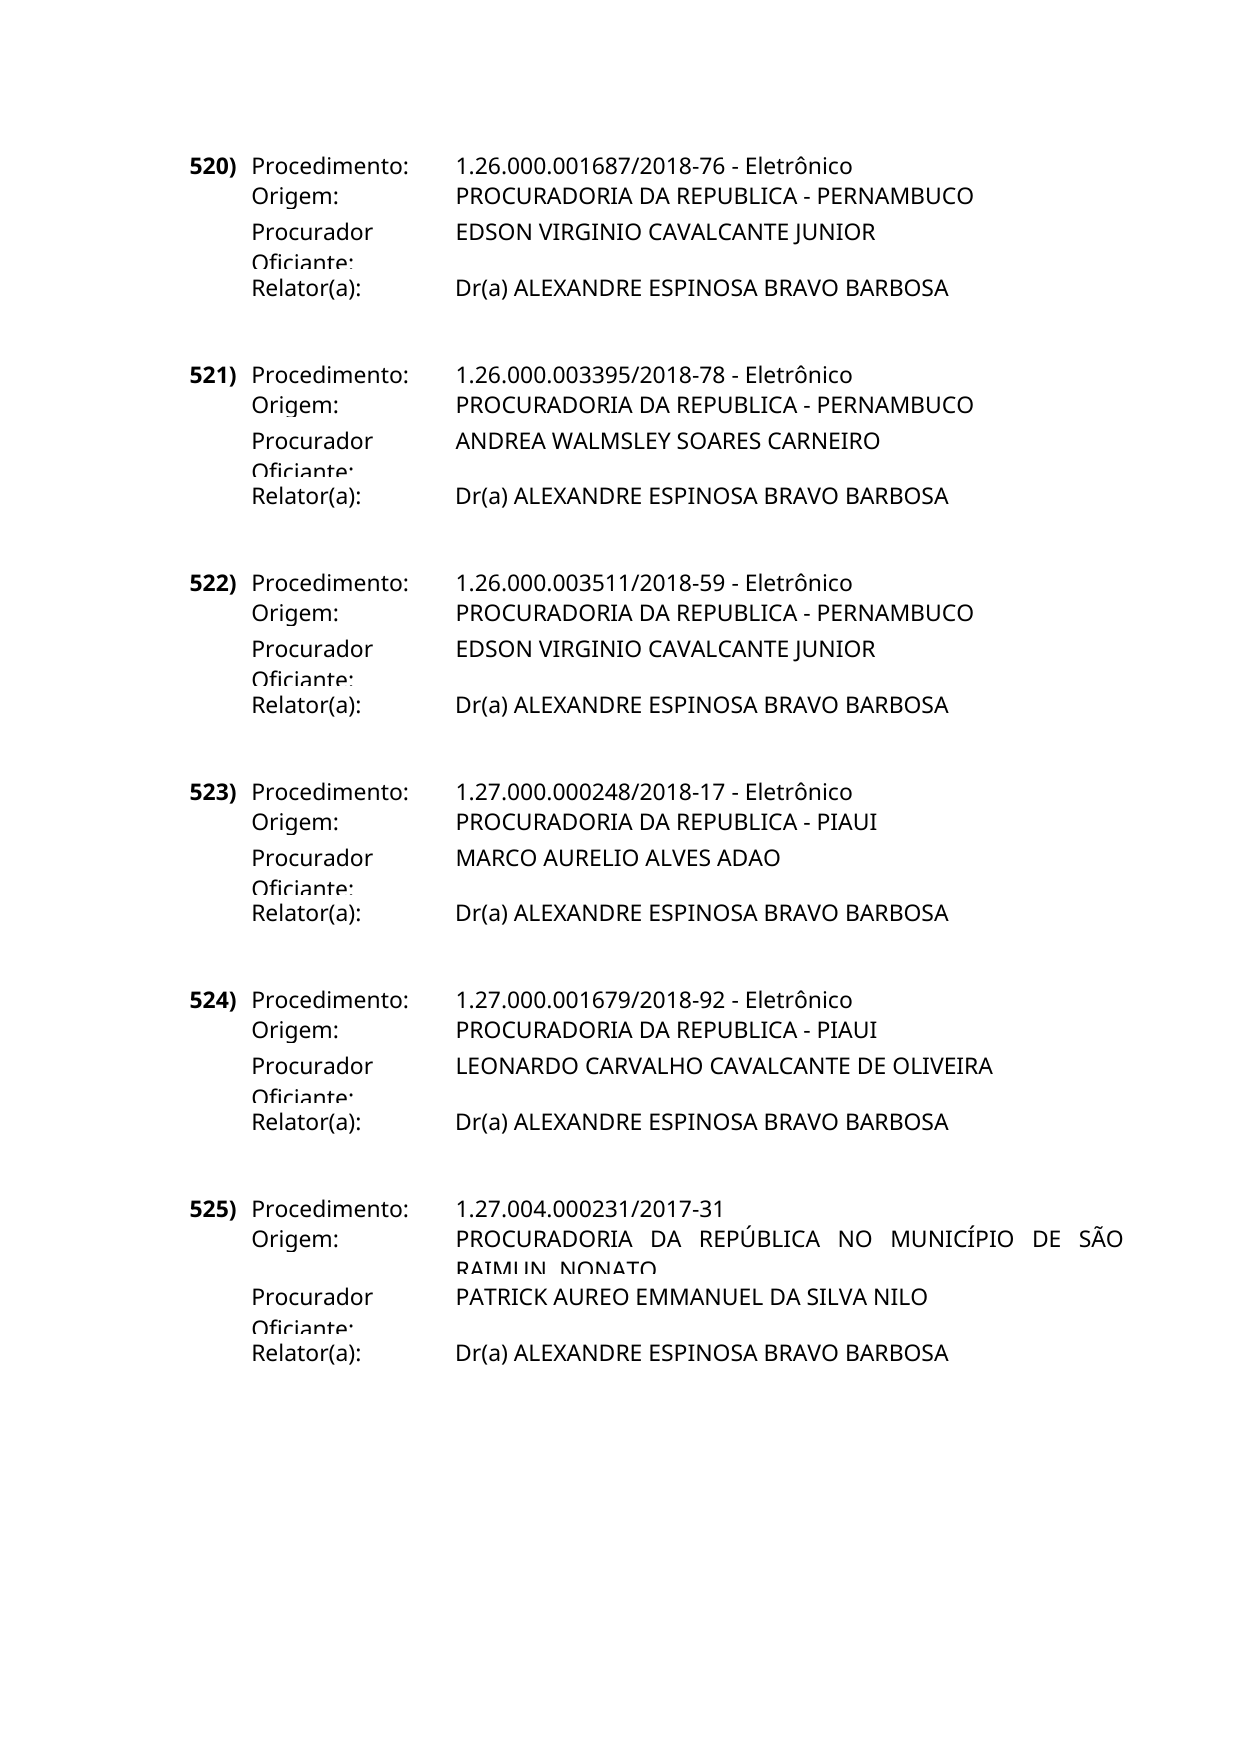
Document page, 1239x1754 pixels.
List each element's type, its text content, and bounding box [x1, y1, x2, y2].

table_cell Origem: [251, 806, 455, 834]
table_header [189, 0, 251, 150]
table_cell [189, 389, 251, 417]
table_cell [0, 689, 189, 719]
table_header [251, 0, 455, 150]
table_cell [0, 1050, 189, 1101]
table_cell [1125, 1281, 1239, 1332]
table_cell Origem: [251, 1014, 455, 1043]
table_cell [1125, 1050, 1239, 1101]
table_cell [1125, 302, 1239, 358]
table_cell [189, 1136, 251, 1193]
table_cell [251, 626, 455, 633]
table_cell [1125, 1193, 1239, 1221]
table_cell [189, 1050, 251, 1101]
table_cell 1.27.004.000231/2017-31 [455, 1193, 1124, 1221]
table_cell PROCURADORIA DA REPUBLICA - PERNAMBUCO [455, 180, 1124, 208]
table_cell [1125, 626, 1239, 633]
table_header Dr(a) ALEXANDRE ESPINOSA BRAVO BARBOSA [455, 272, 1122, 300]
table_cell Procedimento: [251, 1193, 455, 1221]
table_cell [189, 1274, 251, 1281]
table_cell [189, 425, 251, 476]
table_cell Procurador Oficiante: [251, 842, 455, 894]
table_cell 521) [189, 359, 251, 387]
table_header Dr(a) ALEXANDRE ESPINOSA BRAVO BARBOSA [455, 897, 1122, 926]
table_cell [189, 834, 251, 842]
table_cell 523) [189, 776, 251, 804]
table_cell [189, 719, 251, 776]
table_cell [251, 1136, 455, 1193]
table_cell Origem: [251, 180, 455, 208]
table_cell 524) [189, 984, 251, 1013]
table_cell 522) [189, 567, 251, 596]
table_cell Procurador Oficiante: [251, 633, 455, 686]
table_cell [1125, 897, 1239, 927]
table_cell [251, 510, 455, 567]
table_cell [0, 302, 189, 358]
table_cell [1125, 417, 1239, 424]
table_cell [189, 1281, 251, 1332]
table_header Relator(a): [251, 1337, 455, 1365]
table_cell 1.27.000.000248/2018-17 - Eletrônico [455, 776, 1124, 804]
table_cell [189, 597, 251, 626]
table_cell [0, 806, 189, 834]
table_cell [1125, 633, 1239, 684]
table_cell [1125, 180, 1239, 208]
table_cell [189, 927, 251, 984]
table_cell [0, 1193, 189, 1221]
table_cell [251, 302, 455, 358]
table_cell [1125, 150, 1239, 178]
table_cell [0, 272, 189, 302]
table_cell [1125, 776, 1239, 804]
table_cell [0, 510, 189, 567]
table_cell LEONARDO CARVALHO CAVALCANTE DE OLIVEIRA [455, 1050, 1124, 1101]
table_cell 1.27.000.001679/2018-92 - Eletrônico [455, 984, 1124, 1013]
table_header Relator(a): [251, 272, 455, 300]
table_header Dr(a) ALEXANDRE ESPINOSA BRAVO BARBOSA [455, 1337, 1122, 1365]
table_cell [251, 719, 455, 776]
table_cell [1125, 510, 1239, 567]
table_cell [189, 302, 251, 358]
table_cell [1125, 1106, 1239, 1136]
table_cell Procurador Oficiante: [251, 1281, 455, 1334]
table_header [0, 0, 189, 150]
table_cell 520) [189, 150, 251, 178]
table_cell Procurador Oficiante: [251, 425, 455, 477]
table_cell [189, 1043, 251, 1050]
table_cell [455, 834, 1124, 842]
table_cell 1.26.000.003511/2018-59 - Eletrônico [455, 567, 1124, 596]
table_cell [455, 1136, 1124, 1193]
table_cell [1125, 1223, 1239, 1251]
table_cell Procedimento: [251, 359, 455, 387]
table_cell 525) [189, 1193, 251, 1221]
table_cell [0, 1251, 189, 1274]
table_cell [0, 209, 189, 216]
table_header Relator(a): [251, 897, 455, 926]
table_cell [0, 216, 189, 267]
table_cell [0, 359, 189, 387]
table_cell [1125, 209, 1239, 216]
table_cell PROCURADORIA DA REPUBLICA - PERNAMBUCO [455, 597, 1124, 626]
table_cell [1125, 425, 1239, 476]
table_cell [189, 1223, 251, 1251]
table_cell ANDREA WALMSLEY SOARES CARNEIRO [455, 425, 1124, 476]
table_cell [189, 272, 251, 302]
table_cell [1125, 927, 1239, 984]
table_cell [251, 834, 455, 842]
table_cell [1125, 1136, 1239, 1193]
table_cell [189, 689, 251, 719]
table_cell [0, 597, 189, 626]
table_cell [0, 425, 189, 476]
table_cell Origem: [251, 389, 455, 417]
table_cell [1125, 389, 1239, 417]
table_cell [455, 302, 1124, 358]
table_cell 1.26.000.003395/2018-78 - Eletrônico [455, 359, 1124, 387]
table_cell [251, 417, 455, 424]
table_cell EDSON VIRGINIO CAVALCANTE JUNIOR [455, 633, 1124, 684]
table_cell [1125, 842, 1239, 893]
table_header [1125, 0, 1239, 150]
table_cell [1125, 272, 1239, 302]
table_cell [251, 927, 455, 984]
table_cell [0, 1223, 189, 1251]
table_cell MARCO AURELIO ALVES ADAO [455, 842, 1124, 893]
table_cell [251, 1251, 455, 1274]
table_cell [1125, 216, 1239, 267]
table_header Relator(a): [251, 689, 455, 717]
table_cell [189, 842, 251, 893]
table_cell [251, 1274, 455, 1281]
table_cell Origem: [251, 597, 455, 626]
table_cell [455, 1043, 1124, 1050]
table_cell [0, 984, 189, 1013]
table_cell [1125, 719, 1239, 776]
table_cell [189, 480, 251, 510]
table_cell Procedimento: [251, 776, 455, 804]
table_cell [455, 417, 1124, 424]
table_cell [1125, 1014, 1239, 1043]
table_cell [1125, 1251, 1239, 1274]
table_cell Procedimento: [251, 567, 455, 596]
table_cell [0, 480, 189, 510]
table_cell [1125, 597, 1239, 626]
table_cell [189, 1014, 251, 1043]
table_header [455, 0, 1124, 150]
table_header Relator(a): [251, 480, 455, 509]
table_cell Procedimento: [251, 150, 455, 178]
table_cell [0, 897, 189, 927]
table_cell [455, 510, 1124, 567]
table_cell Procurador Oficiante: [251, 216, 455, 268]
table_cell [1125, 1274, 1239, 1281]
table_cell [0, 626, 189, 633]
table_cell [0, 834, 189, 842]
table_cell [0, 1043, 189, 1050]
table_cell [0, 842, 189, 893]
table_cell [189, 626, 251, 633]
table_cell [1125, 689, 1239, 719]
table_cell [0, 776, 189, 804]
table_cell [0, 633, 189, 684]
table_cell [0, 1106, 189, 1136]
table_cell PATRICK AUREO EMMANUEL DA SILVA NILO [455, 1281, 1124, 1332]
table_cell [189, 180, 251, 208]
table_cell 1.26.000.001687/2018-76 - Eletrônico [455, 150, 1124, 178]
table_cell PROCURADORIA DA REPUBLICA - PIAUI [455, 1014, 1124, 1043]
table_cell [0, 719, 189, 776]
table_cell [1125, 480, 1239, 510]
table_cell [251, 1043, 455, 1050]
table_cell [0, 1281, 189, 1332]
table_cell [189, 209, 251, 216]
table_cell [455, 626, 1124, 633]
table_cell [455, 719, 1124, 776]
table_cell [189, 897, 251, 927]
table_cell [0, 180, 189, 208]
table_cell [455, 927, 1124, 984]
table_cell [189, 633, 251, 684]
table_cell [189, 1251, 251, 1274]
table_cell [1125, 834, 1239, 842]
table_cell [455, 1274, 1124, 1281]
table_cell [1125, 1337, 1239, 1367]
table_header Dr(a) ALEXANDRE ESPINOSA BRAVO BARBOSA [455, 480, 1122, 509]
table_cell PROCURADORIA DA REPUBLICA - PIAUI [455, 806, 1124, 834]
table_cell Procurador Oficiante: [251, 1050, 455, 1103]
table_cell [0, 1014, 189, 1043]
table_cell PROCURADORIA DA REPUBLICA - PERNAMBUCO [455, 389, 1124, 417]
table_cell PROCURADORIA DA REPÚBLICA NO MUNICÍPIO DE SÃO RAIMUN. NONATO [455, 1223, 1124, 1274]
table_cell [1125, 1043, 1239, 1050]
table_cell [189, 1337, 251, 1367]
table_cell [1125, 359, 1239, 387]
table_cell [0, 1337, 189, 1367]
table_cell Procedimento: [251, 984, 455, 1013]
table_cell [189, 1106, 251, 1136]
table_cell [1125, 806, 1239, 834]
table_cell [189, 806, 251, 834]
table_cell [189, 417, 251, 424]
table_header Dr(a) ALEXANDRE ESPINOSA BRAVO BARBOSA [455, 689, 1122, 717]
table_cell [0, 150, 189, 178]
table_cell [1125, 984, 1239, 1013]
table_cell [0, 417, 189, 424]
table_cell [0, 1136, 189, 1193]
table_cell [1125, 567, 1239, 596]
table_cell [0, 567, 189, 596]
table_cell Origem: [251, 1223, 455, 1251]
table_cell EDSON VIRGINIO CAVALCANTE JUNIOR [455, 216, 1124, 267]
table_cell [189, 510, 251, 567]
table_cell [251, 209, 455, 216]
table_cell [455, 209, 1124, 216]
table_cell [0, 1274, 189, 1281]
table_header Dr(a) ALEXANDRE ESPINOSA BRAVO BARBOSA [455, 1106, 1122, 1134]
table_cell [189, 216, 251, 267]
table_cell [0, 389, 189, 417]
table_header Relator(a): [251, 1106, 455, 1134]
table_cell [0, 927, 189, 984]
